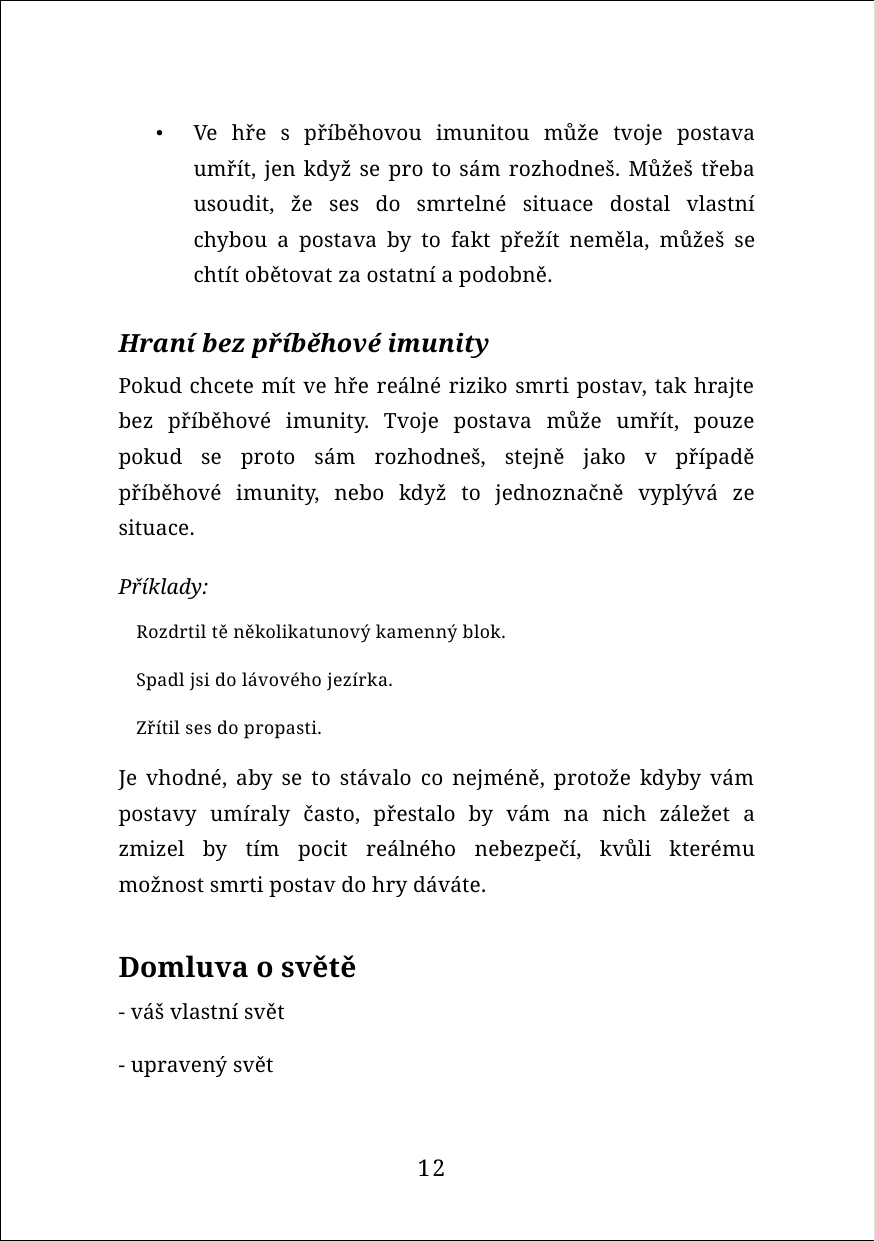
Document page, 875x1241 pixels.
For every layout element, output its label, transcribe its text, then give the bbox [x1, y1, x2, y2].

subtitle Hraní bez příběhové imunity [118, 325, 756, 359]
subtitle Domluva o světě [118, 947, 756, 985]
text Příklady: [118, 572, 756, 601]
text Spadl jsi do lávového jezírka. [136, 668, 756, 692]
text Pokud chcete mít ve hře reálné riziko smrti postav, tak hrajte bez příběhové imunity. Tvoje postava může umřít, pouze pokud se proto sám rozhodneš, stejně jako v případě příběhové imunity, nebo když to jednoznačně vyplývá ze situace. [118, 371, 756, 542]
list Ve hře s příběhovou imunitou může tvoje postava umřít, jen když se pro to sám rozhodneš. Můžeš třeba usoudit, že ses do smrtelné situace dostal vlastní chybou a postava by to fakt přežít neměla, můžeš se chtít obětovat za ostatní a podobně. [156, 118, 756, 289]
text Rozdrtil tě několikatunový kamenný blok. [136, 620, 756, 644]
text Je vhodné, aby se to stávalo co nejméně, protože kdyby vám postavy umíraly často, přestalo by vám na nich záležet a zmizel by tím pocit reálného nebezpečí, kvůli kterému možnost smrti postav do hry dáváte. [118, 763, 756, 898]
text - upravený svět [118, 1050, 756, 1079]
text Zřítil ses do propasti. [136, 716, 756, 740]
text - váš vlastní svět [118, 997, 756, 1025]
